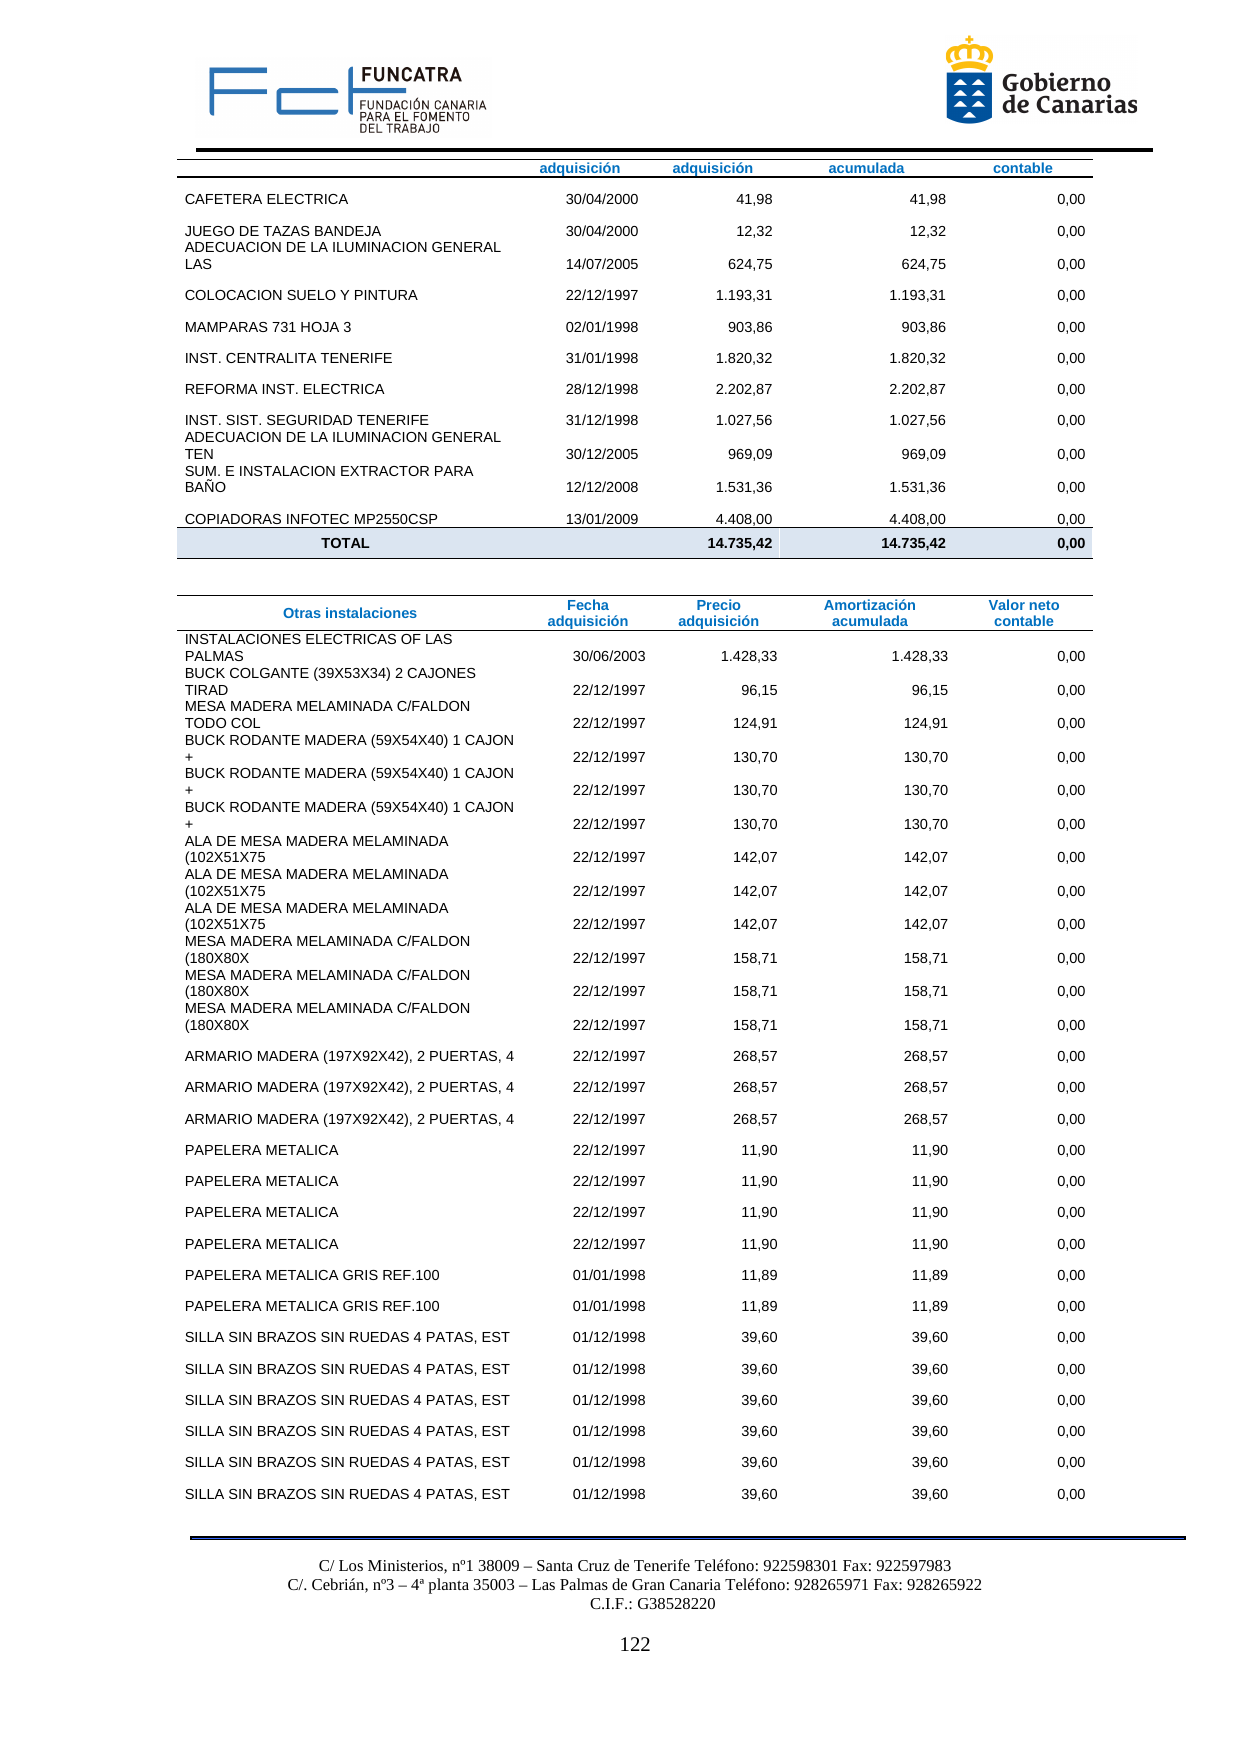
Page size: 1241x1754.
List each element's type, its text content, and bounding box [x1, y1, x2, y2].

table_cell 158,71 [785, 966, 955, 1000]
table_cell 31/01/1998 [514, 335, 646, 366]
table_cell 96,15 [785, 665, 955, 698]
table_cell 22/12/1997 [523, 698, 653, 732]
table_cell 30/06/2003 [523, 631, 653, 664]
table_cell 39,60 [785, 1315, 955, 1346]
table_cell 268,57 [653, 1096, 784, 1127]
table_cell 0,00 [953, 273, 1092, 304]
table_cell 28/12/1998 [514, 366, 646, 397]
table_cell 1.820,32 [780, 335, 953, 366]
table_cell 1.027,56 [646, 398, 779, 429]
table_header Amortización acumulada [785, 596, 955, 630]
table_cell 0,00 [955, 1127, 1092, 1158]
table_cell MESA MADERA MELAMINADA C/FALDON (180X80X [177, 933, 523, 966]
table_cell 130,70 [653, 732, 784, 765]
table_header contable [953, 160, 1092, 176]
table_cell 22/12/1997 [523, 1034, 653, 1065]
table_cell SILLA SIN BRAZOS SIN RUEDAS 4 PATAS, EST [177, 1315, 523, 1346]
table_cell 39,60 [785, 1471, 955, 1502]
table_cell 158,71 [653, 1000, 784, 1033]
table_cell 0,00 [955, 1471, 1092, 1502]
table_cell 0,00 [955, 1315, 1092, 1346]
table_cell BUCK RODANTE MADERA (59X54X40) 1 CAJON + [177, 732, 523, 765]
table_cell 41,98 [646, 178, 779, 208]
table_cell 0,00 [955, 866, 1092, 899]
table_cell INST. SIST. SEGURIDAD TENERIFE [177, 398, 514, 429]
table_cell 22/12/1997 [523, 933, 653, 966]
table_cell SUM. E INSTALACION EXTRACTOR PARA BAÑO [177, 462, 514, 496]
table_cell 11,90 [653, 1159, 784, 1190]
table_cell 01/12/1998 [523, 1315, 653, 1346]
table_cell 0,00 [953, 366, 1092, 397]
table_cell 0,00 [955, 1377, 1092, 1408]
table_cell 124,91 [785, 698, 955, 732]
table_cell 268,57 [785, 1065, 955, 1096]
table_cell 30/04/2000 [514, 178, 646, 208]
table_header adquisición [514, 160, 646, 176]
table_cell ALA DE MESA MADERA MELAMINADA (102X51X75 [177, 899, 523, 933]
table_cell 01/12/1998 [523, 1377, 653, 1408]
picture [195, 57, 492, 138]
table_cell 39,60 [653, 1471, 784, 1502]
table_cell 0,00 [955, 665, 1092, 698]
table_cell 0,00 [953, 496, 1092, 527]
table_cell 0,00 [953, 239, 1092, 272]
table_cell 0,00 [953, 429, 1092, 462]
table_cell SILLA SIN BRAZOS SIN RUEDAS 4 PATAS, EST [177, 1409, 523, 1440]
table_cell 0,00 [955, 732, 1092, 765]
table_cell 268,57 [785, 1096, 955, 1127]
table_cell SILLA SIN BRAZOS SIN RUEDAS 4 PATAS, EST [177, 1377, 523, 1408]
table_cell 130,70 [785, 799, 955, 832]
table_cell 903,86 [780, 304, 953, 335]
table_cell 01/12/1998 [523, 1471, 653, 1502]
table_cell PAPELERA METALICA GRIS REF.100 [177, 1284, 523, 1315]
table_cell 22/12/1997 [523, 966, 653, 1000]
table_cell 142,07 [653, 866, 784, 899]
table_cell PAPELERA METALICA [177, 1159, 523, 1190]
table_cell ADECUACION DE LA ILUMINACION GENERAL LAS [177, 239, 514, 272]
table_cell 0,00 [955, 832, 1092, 866]
table_cell 4.408,00 [780, 496, 953, 527]
table_cell 624,75 [780, 239, 953, 272]
table_cell 11,89 [653, 1284, 784, 1315]
table_cell 39,60 [653, 1377, 784, 1408]
table_cell SILLA SIN BRAZOS SIN RUEDAS 4 PATAS, EST [177, 1346, 523, 1377]
table_cell 0,00 [953, 462, 1092, 496]
table_cell 130,70 [785, 732, 955, 765]
table_header Fecha adquisición [523, 596, 653, 630]
table_header adquisición [646, 160, 779, 176]
table_cell 0,00 [955, 631, 1092, 664]
table_cell BUCK COLGANTE (39X53X34) 2 CAJONES TIRAD [177, 665, 523, 698]
table_cell 39,60 [653, 1346, 784, 1377]
table_cell 11,90 [653, 1221, 784, 1252]
table_cell 01/12/1998 [523, 1346, 653, 1377]
table_cell 12,32 [780, 208, 953, 239]
table_cell 39,60 [785, 1440, 955, 1471]
table_cell 22/12/1997 [523, 732, 653, 765]
table_cell 142,07 [785, 899, 955, 933]
table_cell 1.428,33 [785, 631, 955, 664]
table_cell 01/01/1998 [523, 1252, 653, 1283]
table_cell 969,09 [646, 429, 779, 462]
table_cell REFORMA INST. ELECTRICA [177, 366, 514, 397]
table_cell COPIADORAS INFOTEC MP2550CSP [177, 496, 514, 527]
table_cell 96,15 [653, 665, 784, 698]
table_cell 39,60 [653, 1315, 784, 1346]
table_cell 1.193,31 [646, 273, 779, 304]
table_cell 0,00 [953, 208, 1092, 239]
table_header [177, 160, 514, 176]
picture [945, 35, 1138, 124]
table_cell 0,00 [955, 765, 1092, 799]
table_cell 142,07 [785, 866, 955, 899]
table_cell JUEGO DE TAZAS BANDEJA [177, 208, 514, 239]
table_cell 1.820,32 [646, 335, 779, 366]
table_cell INSTALACIONES ELECTRICAS OF LAS PALMAS [177, 631, 523, 664]
table_cell 130,70 [785, 765, 955, 799]
table_cell 0,00 [953, 178, 1092, 208]
table_cell 22/12/1997 [523, 1000, 653, 1033]
table_cell 142,07 [653, 832, 784, 866]
table_cell 11,89 [785, 1252, 955, 1283]
table_cell PAPELERA METALICA [177, 1221, 523, 1252]
table_cell 268,57 [653, 1034, 784, 1065]
table_cell 39,60 [653, 1409, 784, 1440]
table_cell 22/12/1997 [523, 799, 653, 832]
table_cell 14/07/2005 [514, 239, 646, 272]
table_cell 39,60 [785, 1409, 955, 1440]
table_cell SILLA SIN BRAZOS SIN RUEDAS 4 PATAS, EST [177, 1471, 523, 1502]
table_cell 22/12/1997 [523, 866, 653, 899]
table_cell 0,00 [953, 528, 1092, 558]
table_cell 39,60 [785, 1346, 955, 1377]
table_cell 0,00 [955, 1221, 1092, 1252]
table_cell 0,00 [955, 1346, 1092, 1377]
table_cell 11,90 [653, 1127, 784, 1158]
table_cell 2.202,87 [646, 366, 779, 397]
table_cell ALA DE MESA MADERA MELAMINADA (102X51X75 [177, 866, 523, 899]
table_cell COLOCACION SUELO Y PINTURA [177, 273, 514, 304]
table_cell 13/01/2009 [514, 496, 646, 527]
table_header Precio adquisición [653, 596, 784, 630]
table_cell 0,00 [955, 933, 1092, 966]
table_cell 0,00 [953, 335, 1092, 366]
table_cell 130,70 [653, 765, 784, 799]
table_cell 142,07 [785, 832, 955, 866]
table_cell 1.428,33 [653, 631, 784, 664]
table_cell 268,57 [653, 1065, 784, 1096]
table_cell 0,00 [955, 1252, 1092, 1283]
table_cell 11,90 [653, 1190, 784, 1221]
table_cell 158,71 [653, 966, 784, 1000]
table_cell 14.735,42 [780, 528, 953, 558]
table_cell 0,00 [955, 899, 1092, 933]
table_cell 4.408,00 [646, 496, 779, 527]
table_cell SILLA SIN BRAZOS SIN RUEDAS 4 PATAS, EST [177, 1440, 523, 1471]
table_cell MAMPARAS 731 HOJA 3 [177, 304, 514, 335]
table_cell 01/12/1998 [523, 1409, 653, 1440]
table_cell ALA DE MESA MADERA MELAMINADA (102X51X75 [177, 832, 523, 866]
table_cell 22/12/1997 [514, 273, 646, 304]
table_cell 11,90 [785, 1221, 955, 1252]
table_cell 0,00 [955, 1409, 1092, 1440]
table_header Valor neto contable [955, 596, 1092, 630]
table_cell 0,00 [953, 398, 1092, 429]
table_cell 1.531,36 [780, 462, 953, 496]
table_cell 0,00 [955, 1065, 1092, 1096]
table_cell 11,89 [653, 1252, 784, 1283]
table_cell 0,00 [955, 1190, 1092, 1221]
table_cell 12,32 [646, 208, 779, 239]
table_cell 22/12/1997 [523, 765, 653, 799]
table_cell 22/12/1997 [523, 1096, 653, 1127]
table_cell 11,90 [785, 1127, 955, 1158]
table_cell 22/12/1997 [523, 832, 653, 866]
table_cell 01/12/1998 [523, 1440, 653, 1471]
table_header acumulada [780, 160, 953, 176]
table_cell TOTAL [177, 528, 514, 558]
table_cell ARMARIO MADERA (197X92X42), 2 PUERTAS, 4 [177, 1096, 523, 1127]
table_cell 22/12/1997 [523, 1159, 653, 1190]
table_cell MESA MADERA MELAMINADA C/FALDON (180X80X [177, 966, 523, 1000]
table_cell 41,98 [780, 178, 953, 208]
table_cell CAFETERA ELECTRICA [177, 178, 514, 208]
table_cell 01/01/1998 [523, 1284, 653, 1315]
table_cell 142,07 [653, 899, 784, 933]
table_cell BUCK RODANTE MADERA (59X54X40) 1 CAJON + [177, 799, 523, 832]
table_cell 969,09 [780, 429, 953, 462]
table_cell 22/12/1997 [523, 1190, 653, 1221]
table_cell 158,71 [785, 1000, 955, 1033]
table_cell MESA MADERA MELAMINADA C/FALDON TODO COL [177, 698, 523, 732]
table_cell ARMARIO MADERA (197X92X42), 2 PUERTAS, 4 [177, 1065, 523, 1096]
table_cell 12/12/2008 [514, 462, 646, 496]
table_cell 11,90 [785, 1159, 955, 1190]
table_cell 39,60 [785, 1377, 955, 1408]
table_cell BUCK RODANTE MADERA (59X54X40) 1 CAJON + [177, 765, 523, 799]
table_cell 1.531,36 [646, 462, 779, 496]
table_cell 158,71 [785, 933, 955, 966]
table_cell [514, 528, 646, 558]
table_cell 1.027,56 [780, 398, 953, 429]
table_cell 14.735,42 [646, 528, 779, 558]
table_cell ADECUACION DE LA ILUMINACION GENERAL TEN [177, 429, 514, 462]
table_cell INST. CENTRALITA TENERIFE [177, 335, 514, 366]
table_cell 02/01/1998 [514, 304, 646, 335]
table_cell 2.202,87 [780, 366, 953, 397]
table_cell MESA MADERA MELAMINADA C/FALDON (180X80X [177, 1000, 523, 1033]
table_cell 0,00 [955, 1096, 1092, 1127]
table_cell 22/12/1997 [523, 899, 653, 933]
table_cell 0,00 [955, 1284, 1092, 1315]
table_cell 30/04/2000 [514, 208, 646, 239]
table_cell 22/12/1997 [523, 1221, 653, 1252]
table_cell 22/12/1997 [523, 1127, 653, 1158]
table_cell 30/12/2005 [514, 429, 646, 462]
table_cell 158,71 [653, 933, 784, 966]
table_cell 0,00 [955, 799, 1092, 832]
table_cell PAPELERA METALICA [177, 1190, 523, 1221]
table_cell 130,70 [653, 799, 784, 832]
table_cell 0,00 [953, 304, 1092, 335]
table_cell 0,00 [955, 1159, 1092, 1190]
table_cell 22/12/1997 [523, 1065, 653, 1096]
table_cell 124,91 [653, 698, 784, 732]
table_cell 0,00 [955, 966, 1092, 1000]
table_cell 39,60 [653, 1440, 784, 1471]
table_cell 0,00 [955, 698, 1092, 732]
table_cell PAPELERA METALICA GRIS REF.100 [177, 1252, 523, 1283]
table_cell 31/12/1998 [514, 398, 646, 429]
table_cell ARMARIO MADERA (197X92X42), 2 PUERTAS, 4 [177, 1034, 523, 1065]
table_cell PAPELERA METALICA [177, 1127, 523, 1158]
table_header Otras instalaciones [177, 596, 523, 630]
table_cell 11,89 [785, 1284, 955, 1315]
table_cell 11,90 [785, 1190, 955, 1221]
table_cell 0,00 [955, 1440, 1092, 1471]
table_cell 903,86 [646, 304, 779, 335]
table_cell 268,57 [785, 1034, 955, 1065]
table_cell 0,00 [955, 1000, 1092, 1033]
table_cell 22/12/1997 [523, 665, 653, 698]
table_cell 1.193,31 [780, 273, 953, 304]
table_cell 624,75 [646, 239, 779, 272]
table_cell 0,00 [955, 1034, 1092, 1065]
